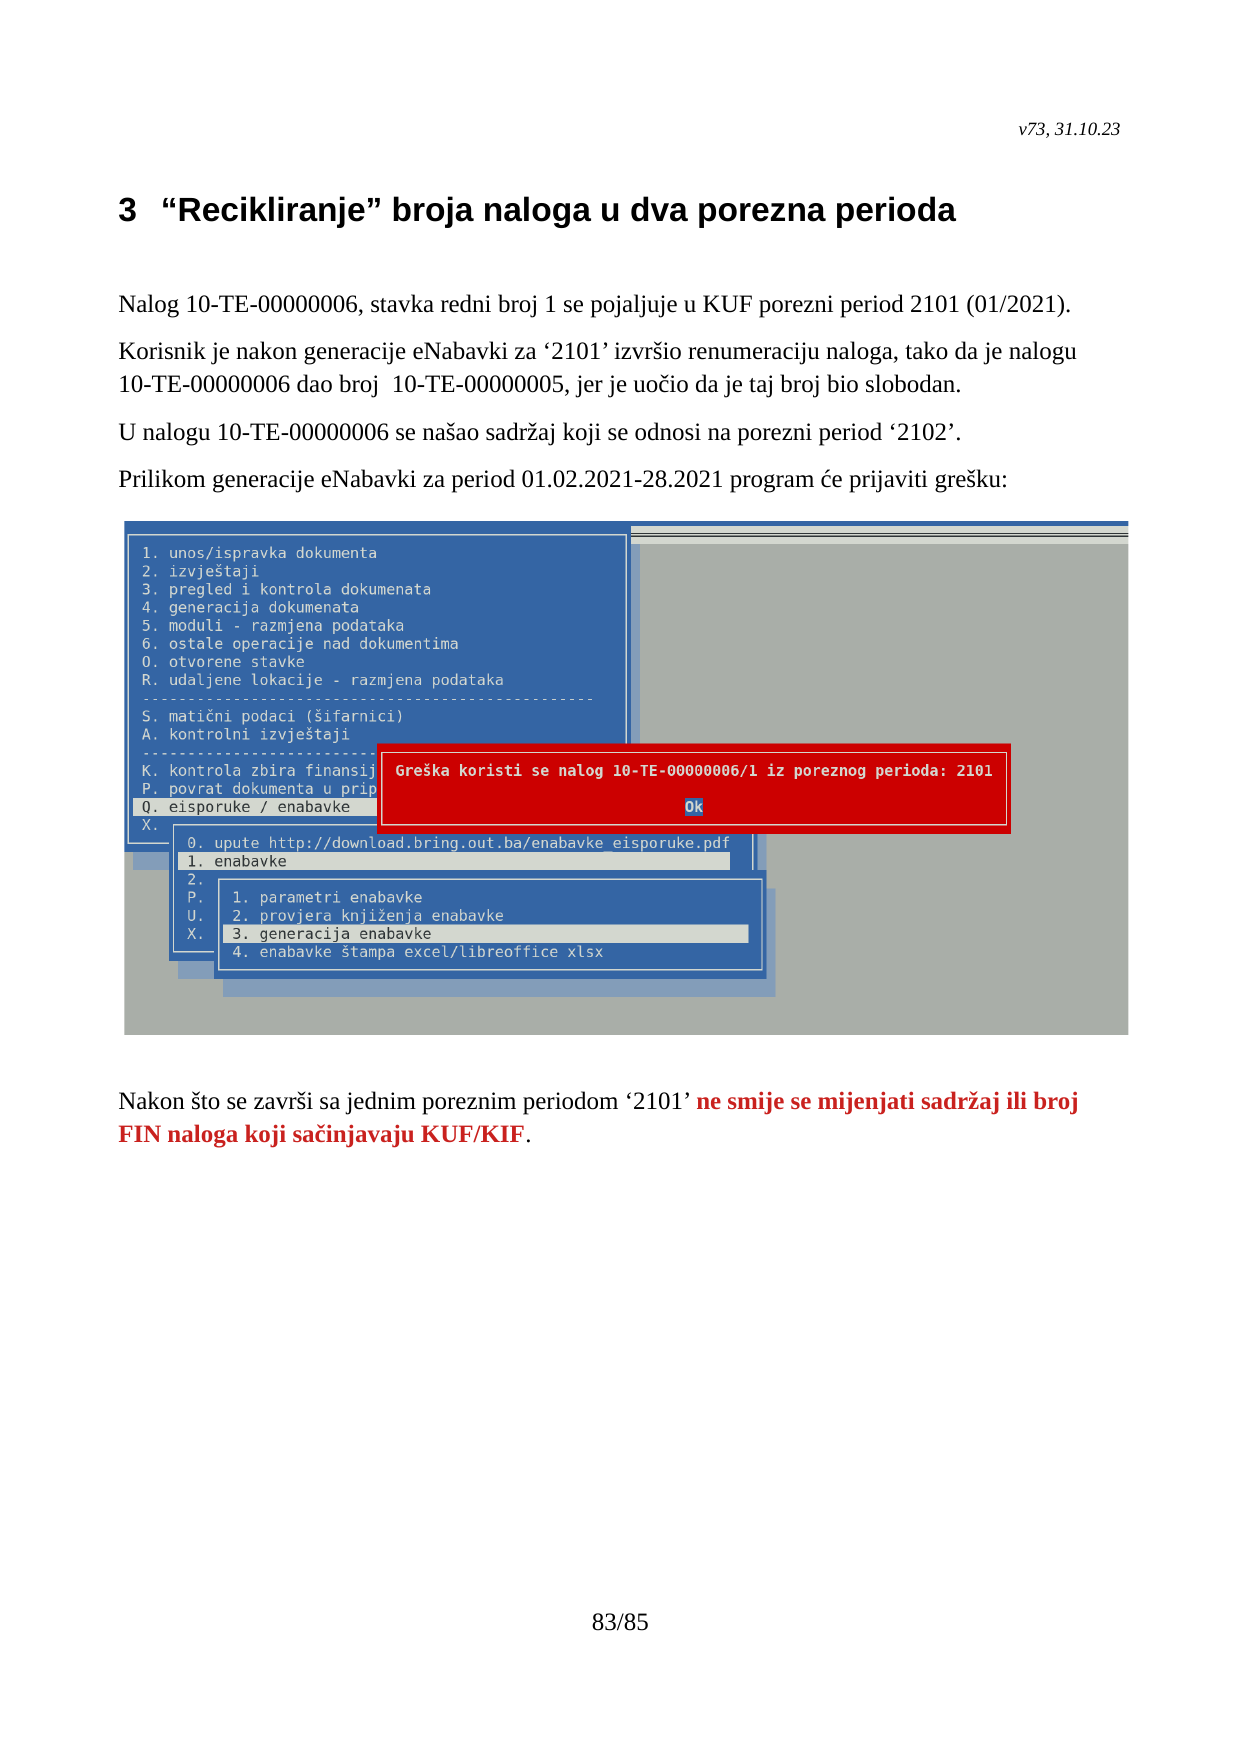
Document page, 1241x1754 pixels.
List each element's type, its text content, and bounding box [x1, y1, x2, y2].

subtitle “Recikliranje” broja naloga u dva porezna perioda [118, 190, 1122, 229]
text U nalogu 10-TE-00000006 se našao sadržaj koji se odnosi na porezni period ‘2102’. [118, 417, 1122, 446]
text Prilikom generacije eNabavki za period 01.02.2021-28.2021 program će prijaviti grešku: [118, 464, 1122, 493]
text Korisnik je nakon generacije eNabavki za ‘2101’ izvršio renumeraciju naloga, tako da je nalogu 10-TE-00000006 dao broj 10-TE-00000005, jer je uočio da je taj broj bio slobodan. [118, 336, 1122, 398]
picture [124, 521, 1129, 1035]
text Nakon što se završi sa jednim poreznim periodom ‘2101’ ne smije se mijenjati sadržaj ili broj FIN naloga koji sačinjavaju KUF/KIF. [118, 1086, 1122, 1148]
text Nalog 10-TE-00000006, stavka redni broj 1 se pojaljuje u KUF porezni period 2101 (01/2021). [118, 289, 1122, 317]
